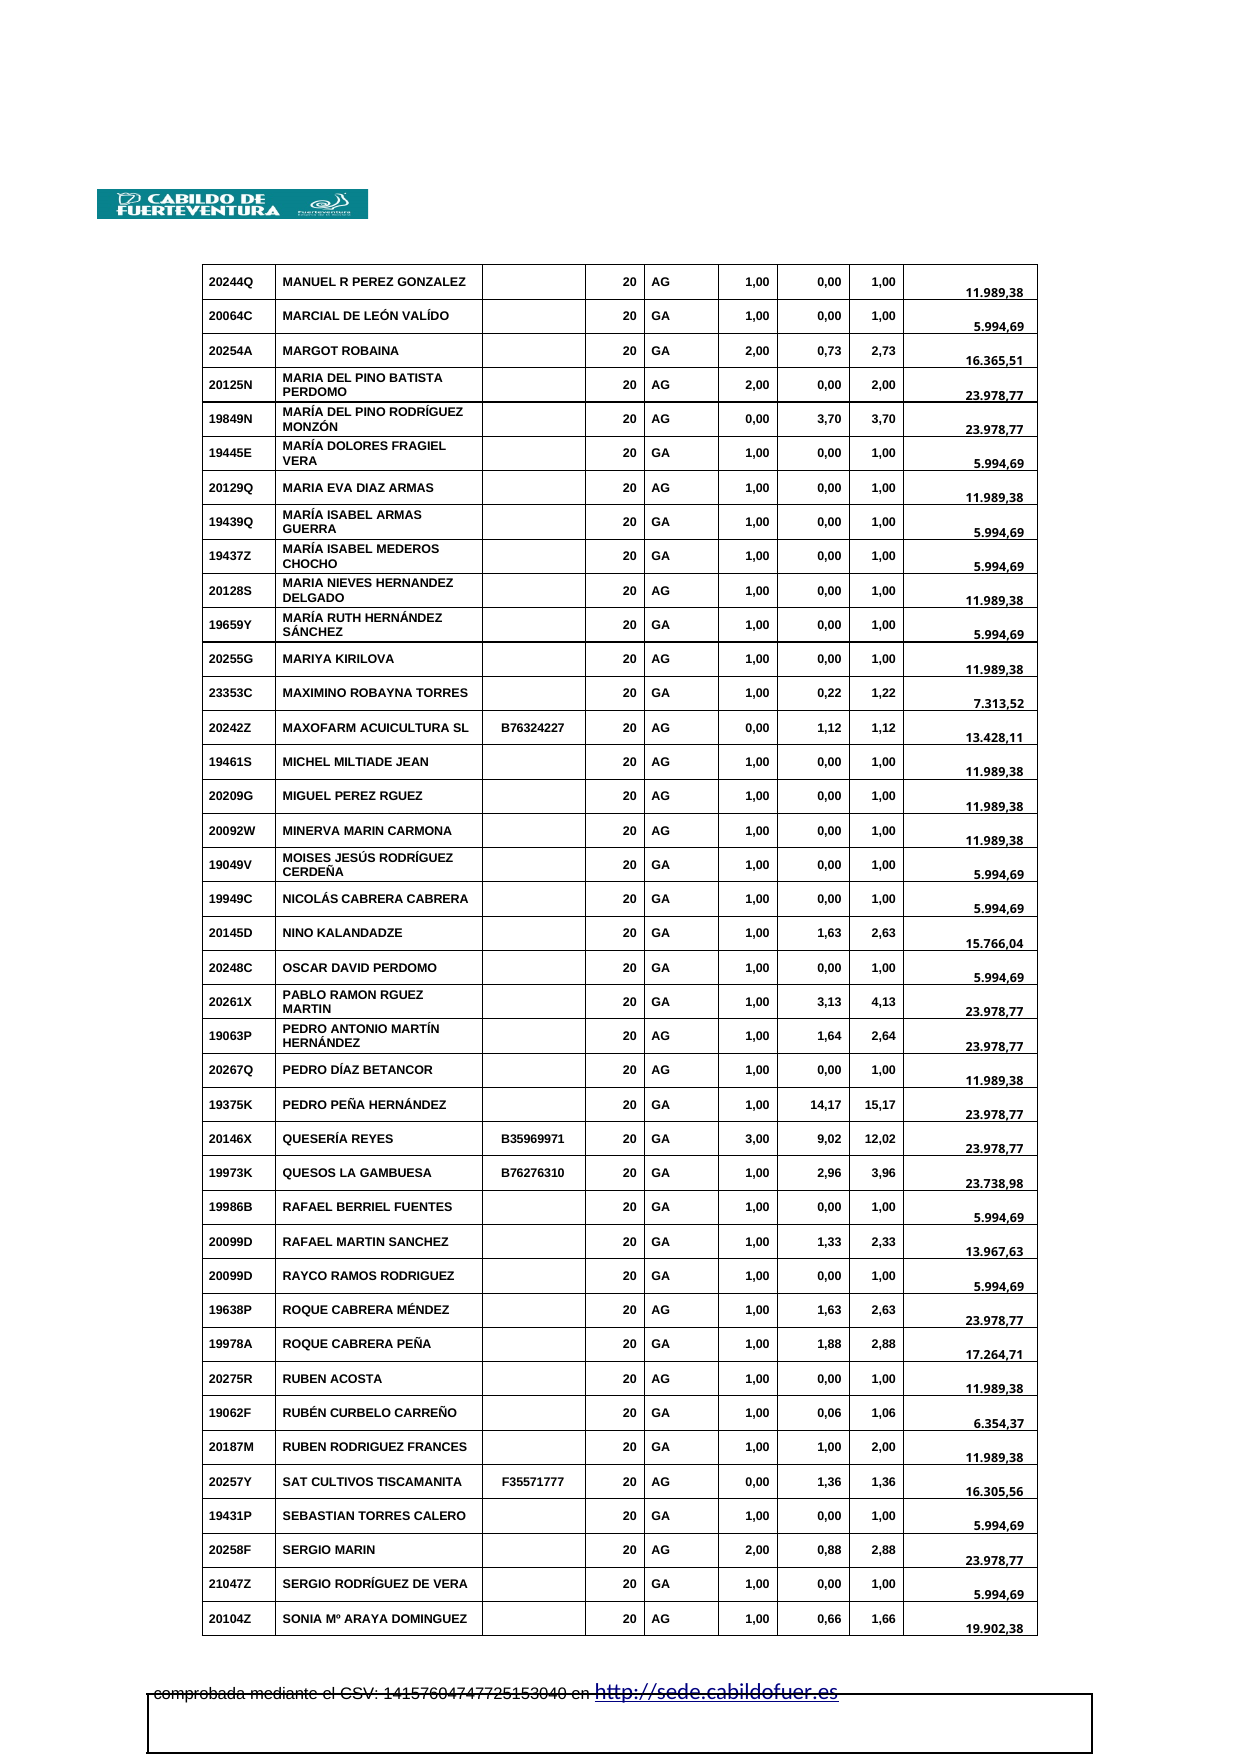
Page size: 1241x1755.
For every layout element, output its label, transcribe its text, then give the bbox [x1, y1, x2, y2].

table_cell 3,70 [850, 403, 903, 436]
table_cell 0,06 [778, 1396, 849, 1429]
table_cell 0,00 [778, 1054, 849, 1087]
table_cell 9,02 [778, 1122, 849, 1155]
table_cell [483, 985, 585, 1018]
table_cell 20 [586, 574, 644, 607]
table_cell 20099D [203, 1225, 275, 1258]
table_cell 19659Y [203, 608, 275, 641]
table_cell 19973K [203, 1156, 275, 1190]
table_cell 4,13 [850, 985, 903, 1018]
table_header 20 [586, 265, 644, 299]
table_cell 1,12 [850, 711, 903, 744]
table_cell MIGUEL PEREZ RGUEZ [276, 780, 482, 813]
table_cell 0,00 [778, 368, 849, 401]
table_header MANUEL R PEREZ GONZALEZ [276, 265, 482, 299]
table_cell GA [645, 1328, 718, 1361]
table_header 11.989,38 [904, 265, 1037, 299]
table_cell 2,00 [719, 1534, 777, 1567]
table_cell 0,00 [778, 437, 849, 470]
table_cell 1,00 [719, 1019, 777, 1053]
table_header [483, 265, 585, 299]
table_cell 5.994,69 [904, 951, 1037, 984]
table_cell QUESOS LA GAMBUESA [276, 1156, 482, 1190]
table_cell [483, 403, 585, 436]
table_header 1,00 [850, 265, 903, 299]
table_cell 20 [586, 1225, 644, 1258]
table_cell ROQUE CABRERA PEÑA [276, 1328, 482, 1361]
table_cell B35969971 [483, 1122, 585, 1155]
table_cell 11.989,38 [904, 574, 1037, 607]
table_cell 1,00 [719, 574, 777, 607]
table_cell AG [645, 1465, 718, 1498]
table_cell 2,88 [850, 1534, 903, 1567]
table_cell [483, 1088, 585, 1121]
table_cell 20 [586, 403, 644, 436]
table_cell 2,63 [850, 1294, 903, 1327]
table_cell PEDRO DÍAZ BETANCOR [276, 1054, 482, 1087]
table_cell 20 [586, 334, 644, 367]
table_cell [483, 1294, 585, 1327]
table_cell GA [645, 540, 718, 573]
table_cell GA [645, 1156, 718, 1190]
table_cell [483, 608, 585, 641]
table_cell MAXOFARM ACUICULTURA SL [276, 711, 482, 744]
table_cell NINO KALANDADZE [276, 917, 482, 950]
table_cell 1,00 [719, 505, 777, 538]
table_cell 0,00 [778, 1259, 849, 1292]
table_cell GA [645, 1225, 718, 1258]
table_cell 20267Q [203, 1054, 275, 1087]
table_cell 0,00 [778, 505, 849, 538]
table_cell 1,00 [850, 1191, 903, 1224]
table_cell 20064C [203, 300, 275, 333]
table_cell PEDRO PEÑA HERNÁNDEZ [276, 1088, 482, 1121]
table_cell 5.994,69 [904, 1499, 1037, 1532]
table_cell 20255G [203, 643, 275, 676]
table_cell 19439Q [203, 505, 275, 538]
table_cell [483, 848, 585, 881]
table_cell ROQUE CABRERA MÉNDEZ [276, 1294, 482, 1327]
table_cell 5.994,69 [904, 300, 1037, 333]
table_cell 3,00 [719, 1122, 777, 1155]
table_cell OSCAR DAVID PERDOMO [276, 951, 482, 984]
table_cell 20242Z [203, 711, 275, 744]
table_cell 20 [586, 1259, 644, 1292]
table_cell 20099D [203, 1259, 275, 1292]
table_cell RUBEN RODRIGUEZ FRANCES [276, 1431, 482, 1464]
table_cell MARCIAL DE LEÓN VALÍDO [276, 300, 482, 333]
table_cell MOISES JESÚS RODRÍGUEZ CERDEÑA [276, 848, 482, 881]
table_cell 19949C [203, 882, 275, 916]
table_cell 20257Y [203, 1465, 275, 1498]
table_cell [483, 814, 585, 847]
table_cell 20 [586, 1328, 644, 1361]
table_cell 1,00 [719, 1568, 777, 1601]
table_cell 23.978,77 [904, 1019, 1037, 1053]
table_cell 20 [586, 1431, 644, 1464]
table_cell MARÍA ISABEL ARMAS GUERRA [276, 505, 482, 538]
table_cell [483, 368, 585, 401]
table_cell GA [645, 334, 718, 367]
table_cell 1,00 [850, 1054, 903, 1087]
table_cell 3,96 [850, 1156, 903, 1190]
table_cell 20209G [203, 780, 275, 813]
table_cell 20275R [203, 1362, 275, 1395]
table_header 20244Q [203, 265, 275, 299]
table_cell 5.994,69 [904, 848, 1037, 881]
table_cell [483, 951, 585, 984]
table_cell [483, 1225, 585, 1258]
table_cell 1,00 [719, 951, 777, 984]
table_cell 1,00 [719, 745, 777, 778]
table_cell [483, 1396, 585, 1429]
table_cell AG [645, 1534, 718, 1567]
table_cell 1,00 [719, 780, 777, 813]
table_cell MARÍA DEL PINO RODRÍGUEZ MONZÓN [276, 403, 482, 436]
table_cell [483, 437, 585, 470]
table_cell 1,00 [850, 1362, 903, 1395]
table_cell PEDRO ANTONIO MARTÍN HERNÁNDEZ [276, 1019, 482, 1053]
table_cell 20 [586, 471, 644, 504]
table_cell 1,00 [850, 745, 903, 778]
table_cell 1,00 [719, 1156, 777, 1190]
table_cell 20 [586, 1294, 644, 1327]
table_cell 13.967,63 [904, 1225, 1037, 1258]
table_cell 1,00 [719, 985, 777, 1018]
table_cell [483, 882, 585, 916]
table_cell 1,88 [778, 1328, 849, 1361]
table_cell 1,12 [778, 711, 849, 744]
table_cell 23.978,77 [904, 1534, 1037, 1567]
table_cell AG [645, 814, 718, 847]
table_cell 1,63 [778, 1294, 849, 1327]
table_cell 1,00 [719, 677, 777, 710]
table_cell 23.738,98 [904, 1156, 1037, 1190]
table_cell MARÍA RUTH HERNÁNDEZ SÁNCHEZ [276, 608, 482, 641]
table_cell 1,00 [719, 300, 777, 333]
table_cell 20 [586, 1054, 644, 1087]
table_cell 14,17 [778, 1088, 849, 1121]
table_cell 20 [586, 1362, 644, 1395]
table_cell 20 [586, 437, 644, 470]
table_cell 1,00 [850, 848, 903, 881]
table_cell 20 [586, 1122, 644, 1155]
table_cell 20261X [203, 985, 275, 1018]
table_header 1,00 [719, 265, 777, 299]
table_cell 5.994,69 [904, 437, 1037, 470]
table_cell 19431P [203, 1499, 275, 1532]
table_cell AG [645, 643, 718, 676]
table_cell 0,00 [778, 848, 849, 881]
table_cell 20 [586, 368, 644, 401]
table_cell [483, 1602, 585, 1635]
table_cell 1,00 [719, 1088, 777, 1121]
table_cell 1,00 [850, 780, 903, 813]
table_cell [483, 1431, 585, 1464]
table_cell [483, 917, 585, 950]
table_cell MARIA EVA DIAZ ARMAS [276, 471, 482, 504]
table_cell 1,00 [719, 1328, 777, 1361]
table_cell 19849N [203, 403, 275, 436]
table_cell 20 [586, 505, 644, 538]
table_cell AG [645, 1362, 718, 1395]
table_cell 0,00 [778, 882, 849, 916]
table_cell 15.766,04 [904, 917, 1037, 950]
table_cell 19049V [203, 848, 275, 881]
table_cell AG [645, 368, 718, 401]
table_cell [483, 540, 585, 573]
table_cell SONIA Mº ARAYA DOMINGUEZ [276, 1602, 482, 1635]
table_cell NICOLÁS CABRERA CABRERA [276, 882, 482, 916]
table_cell [483, 643, 585, 676]
table_cell 19986B [203, 1191, 275, 1224]
table_cell GA [645, 300, 718, 333]
table_cell GA [645, 917, 718, 950]
table_cell 2,96 [778, 1156, 849, 1190]
table_cell 19445E [203, 437, 275, 470]
table_cell 20128S [203, 574, 275, 607]
table_cell 1,00 [850, 471, 903, 504]
table_cell GA [645, 608, 718, 641]
table_cell [483, 1191, 585, 1224]
table_cell 11.989,38 [904, 1431, 1037, 1464]
table_cell 20 [586, 677, 644, 710]
table_cell 1,00 [719, 1396, 777, 1429]
table_cell 1,00 [719, 1602, 777, 1635]
table_cell 20129Q [203, 471, 275, 504]
table_cell 23353C [203, 677, 275, 710]
table_cell 1,00 [719, 1259, 777, 1292]
table_cell MARÍA DOLORES FRAGIEL VERA [276, 437, 482, 470]
table_cell 20 [586, 1088, 644, 1121]
table_cell 2,33 [850, 1225, 903, 1258]
table_cell [483, 1019, 585, 1053]
table_cell [483, 780, 585, 813]
table_cell 0,00 [778, 643, 849, 676]
table_cell 5.994,69 [904, 1568, 1037, 1601]
table_cell 1,00 [719, 917, 777, 950]
table_cell GA [645, 951, 718, 984]
table_cell GA [645, 677, 718, 710]
table_cell 23.978,77 [904, 1122, 1037, 1155]
table_cell 0,00 [778, 540, 849, 573]
table_cell 13.428,11 [904, 711, 1037, 744]
table_cell 2,00 [719, 334, 777, 367]
table_cell 0,66 [778, 1602, 849, 1635]
table_cell 1,00 [850, 505, 903, 538]
table_cell 11.989,38 [904, 1054, 1037, 1087]
table_cell 20 [586, 780, 644, 813]
table_cell 20258F [203, 1534, 275, 1567]
table_cell GA [645, 1431, 718, 1464]
table_cell [483, 745, 585, 778]
table_cell F35571777 [483, 1465, 585, 1498]
table_cell 23.978,77 [904, 368, 1037, 401]
table_cell 20254A [203, 334, 275, 367]
table_cell 19062F [203, 1396, 275, 1429]
table_cell 1,00 [719, 1362, 777, 1395]
table_cell 1,00 [850, 814, 903, 847]
table_cell RAYCO RAMOS RODRIGUEZ [276, 1259, 482, 1292]
table_cell 5.994,69 [904, 505, 1037, 538]
table_cell [483, 1499, 585, 1532]
table_cell SAT CULTIVOS TISCAMANITA [276, 1465, 482, 1498]
table_cell MAXIMINO ROBAYNA TORRES [276, 677, 482, 710]
table_cell 1,00 [778, 1431, 849, 1464]
table_cell 20104Z [203, 1602, 275, 1635]
table_cell [483, 1259, 585, 1292]
table_cell 5.994,69 [904, 882, 1037, 916]
table_cell [483, 1534, 585, 1567]
table_cell 11.989,38 [904, 471, 1037, 504]
table_cell 1,36 [850, 1465, 903, 1498]
table_cell AG [645, 1019, 718, 1053]
table_cell 1,00 [850, 608, 903, 641]
table_cell AG [645, 1602, 718, 1635]
table_header AG [645, 265, 718, 299]
table_cell 0,00 [778, 814, 849, 847]
table_cell MINERVA MARIN CARMONA [276, 814, 482, 847]
table_cell 5.994,69 [904, 608, 1037, 641]
table_cell [483, 300, 585, 333]
table_cell 0,73 [778, 334, 849, 367]
table_cell 5.994,69 [904, 1259, 1037, 1292]
table_cell AG [645, 574, 718, 607]
table_cell [483, 1328, 585, 1361]
table_cell 23.978,77 [904, 1294, 1037, 1327]
table_cell GA [645, 1122, 718, 1155]
table_cell 1,00 [719, 1225, 777, 1258]
table_cell RUBEN ACOSTA [276, 1362, 482, 1395]
table_cell 19375K [203, 1088, 275, 1121]
table_cell 6.354,37 [904, 1396, 1037, 1429]
table_cell 1,22 [850, 677, 903, 710]
table_cell 20 [586, 1465, 644, 1498]
table_cell 21047Z [203, 1568, 275, 1601]
table_cell 1,00 [719, 1431, 777, 1464]
table_cell 1,00 [719, 1499, 777, 1532]
table_cell 1,00 [719, 1054, 777, 1087]
table_cell 3,13 [778, 985, 849, 1018]
table_cell 11.989,38 [904, 643, 1037, 676]
table_cell 23.978,77 [904, 1088, 1037, 1121]
table_cell 20 [586, 814, 644, 847]
table_cell 2,00 [850, 368, 903, 401]
table_cell [483, 574, 585, 607]
table_cell 20 [586, 1534, 644, 1567]
table_cell 1,64 [778, 1019, 849, 1053]
table_cell 23.978,77 [904, 403, 1037, 436]
table_cell 19063P [203, 1019, 275, 1053]
table_cell [483, 334, 585, 367]
table_cell [483, 505, 585, 538]
table_cell GA [645, 1259, 718, 1292]
table_cell 20 [586, 1396, 644, 1429]
table_cell 0,88 [778, 1534, 849, 1567]
table_cell 1,06 [850, 1396, 903, 1429]
table_cell 0,00 [778, 300, 849, 333]
table_cell [483, 1568, 585, 1601]
table_cell 0,00 [778, 1191, 849, 1224]
table_header 0,00 [778, 265, 849, 299]
table_cell 19.902,38 [904, 1602, 1037, 1635]
table_cell 20 [586, 608, 644, 641]
table_cell AG [645, 745, 718, 778]
table_cell 20 [586, 951, 644, 984]
table_cell 20 [586, 643, 644, 676]
table_cell 1,00 [719, 437, 777, 470]
table_cell 1,00 [719, 814, 777, 847]
table_cell 1,63 [778, 917, 849, 950]
table_cell MARGOT ROBAINA [276, 334, 482, 367]
table_cell 0,00 [778, 1499, 849, 1532]
table_cell B76324227 [483, 711, 585, 744]
table_cell RUBÉN CURBELO CARREÑO [276, 1396, 482, 1429]
table_cell 1,00 [850, 1568, 903, 1601]
table_cell 0,00 [778, 608, 849, 641]
table_cell GA [645, 1396, 718, 1429]
table_cell 2,88 [850, 1328, 903, 1361]
table_cell MARIA DEL PINO BATISTA PERDOMO [276, 368, 482, 401]
table_cell 20 [586, 745, 644, 778]
table_cell 20 [586, 1568, 644, 1601]
table_cell SERGIO MARIN [276, 1534, 482, 1567]
table_cell [483, 471, 585, 504]
table_cell AG [645, 471, 718, 504]
table_cell 2,63 [850, 917, 903, 950]
table_cell 0,22 [778, 677, 849, 710]
table_cell GA [645, 1088, 718, 1121]
table_cell GA [645, 1499, 718, 1532]
table_cell SEBASTIAN TORRES CALERO [276, 1499, 482, 1532]
table_cell GA [645, 1568, 718, 1601]
table_cell SERGIO RODRÍGUEZ DE VERA [276, 1568, 482, 1601]
table_cell 1,00 [719, 608, 777, 641]
table_cell 20 [586, 711, 644, 744]
table_cell GA [645, 985, 718, 1018]
table_cell 0,00 [778, 1362, 849, 1395]
table_cell 19461S [203, 745, 275, 778]
table_cell 20146X [203, 1122, 275, 1155]
table_cell 17.264,71 [904, 1328, 1037, 1361]
table_cell 11.989,38 [904, 814, 1037, 847]
table_cell 20125N [203, 368, 275, 401]
table_cell 0,00 [778, 951, 849, 984]
table_cell 1,00 [850, 1499, 903, 1532]
table_cell 1,00 [850, 882, 903, 916]
table_cell 2,00 [719, 368, 777, 401]
table_cell QUESERÍA REYES [276, 1122, 482, 1155]
table_cell 11.989,38 [904, 745, 1037, 778]
table_cell 1,00 [850, 437, 903, 470]
table_cell 0,00 [778, 574, 849, 607]
table_cell 20 [586, 985, 644, 1018]
table_cell 1,00 [719, 1191, 777, 1224]
table_cell RAFAEL MARTIN SANCHEZ [276, 1225, 482, 1258]
table_cell MARIYA KIRILOVA [276, 643, 482, 676]
table_cell 1,00 [850, 951, 903, 984]
table_cell 1,00 [719, 882, 777, 916]
table_cell RAFAEL BERRIEL FUENTES [276, 1191, 482, 1224]
table_cell 5.994,69 [904, 540, 1037, 573]
table_cell 16.305,56 [904, 1465, 1037, 1498]
table_cell 1,00 [719, 540, 777, 573]
table_cell 19638P [203, 1294, 275, 1327]
table_cell 2,00 [850, 1431, 903, 1464]
table_cell AG [645, 403, 718, 436]
table_cell MARÍA ISABEL MEDEROS CHOCHO [276, 540, 482, 573]
table_cell 19437Z [203, 540, 275, 573]
table_cell B76276310 [483, 1156, 585, 1190]
table_cell 1,00 [850, 1259, 903, 1292]
table_cell MARIA NIEVES HERNANDEZ DELGADO [276, 574, 482, 607]
table_cell GA [645, 848, 718, 881]
table_cell 7.313,52 [904, 677, 1037, 710]
table_cell 20 [586, 1191, 644, 1224]
table_cell 1,00 [719, 643, 777, 676]
table_cell 1,00 [850, 643, 903, 676]
table_cell 3,70 [778, 403, 849, 436]
table_cell 20092W [203, 814, 275, 847]
table_cell 20 [586, 917, 644, 950]
table_cell 0,00 [778, 780, 849, 813]
table_cell AG [645, 780, 718, 813]
table_cell 1,00 [850, 300, 903, 333]
table_cell 0,00 [778, 1568, 849, 1601]
table_cell 23.978,77 [904, 985, 1037, 1018]
table_cell AG [645, 1294, 718, 1327]
table_cell 20 [586, 300, 644, 333]
table_cell 1,66 [850, 1602, 903, 1635]
table_cell GA [645, 505, 718, 538]
table_cell 20248C [203, 951, 275, 984]
table_cell 1,33 [778, 1225, 849, 1258]
table_cell 0,00 [719, 1465, 777, 1498]
table_cell 20 [586, 882, 644, 916]
table_cell 11.989,38 [904, 1362, 1037, 1395]
table_cell 1,00 [850, 574, 903, 607]
table_cell [483, 1054, 585, 1087]
table_cell 0,00 [778, 471, 849, 504]
table_cell 2,64 [850, 1019, 903, 1053]
table_cell 0,00 [719, 403, 777, 436]
table_cell 20 [586, 1602, 644, 1635]
table_cell 1,00 [719, 1294, 777, 1327]
table_cell AG [645, 711, 718, 744]
table_cell 1,00 [719, 848, 777, 881]
table_cell 0,00 [719, 711, 777, 744]
table_cell GA [645, 437, 718, 470]
table_cell 0,00 [778, 745, 849, 778]
table_cell AG [645, 1054, 718, 1087]
table_cell [483, 1362, 585, 1395]
table_cell 5.994,69 [904, 1191, 1037, 1224]
table_cell 20 [586, 848, 644, 881]
table_cell 1,36 [778, 1465, 849, 1498]
table_cell 20145D [203, 917, 275, 950]
table_cell 20 [586, 1019, 644, 1053]
table_cell 20 [586, 1499, 644, 1532]
table_cell GA [645, 882, 718, 916]
table_cell 20 [586, 540, 644, 573]
table_cell 1,00 [850, 540, 903, 573]
table_cell [483, 677, 585, 710]
table_cell 15,17 [850, 1088, 903, 1121]
table_cell 2,73 [850, 334, 903, 367]
table_cell 20187M [203, 1431, 275, 1464]
table_cell GA [645, 1191, 718, 1224]
table_cell 19978A [203, 1328, 275, 1361]
table_cell MICHEL MILTIADE JEAN [276, 745, 482, 778]
table_cell 20 [586, 1156, 644, 1190]
picture [97, 189, 369, 219]
table_cell 1,00 [719, 471, 777, 504]
table_cell 16.365,51 [904, 334, 1037, 367]
table_cell 12,02 [850, 1122, 903, 1155]
table_cell PABLO RAMON RGUEZ MARTIN [276, 985, 482, 1018]
table_cell 11.989,38 [904, 780, 1037, 813]
